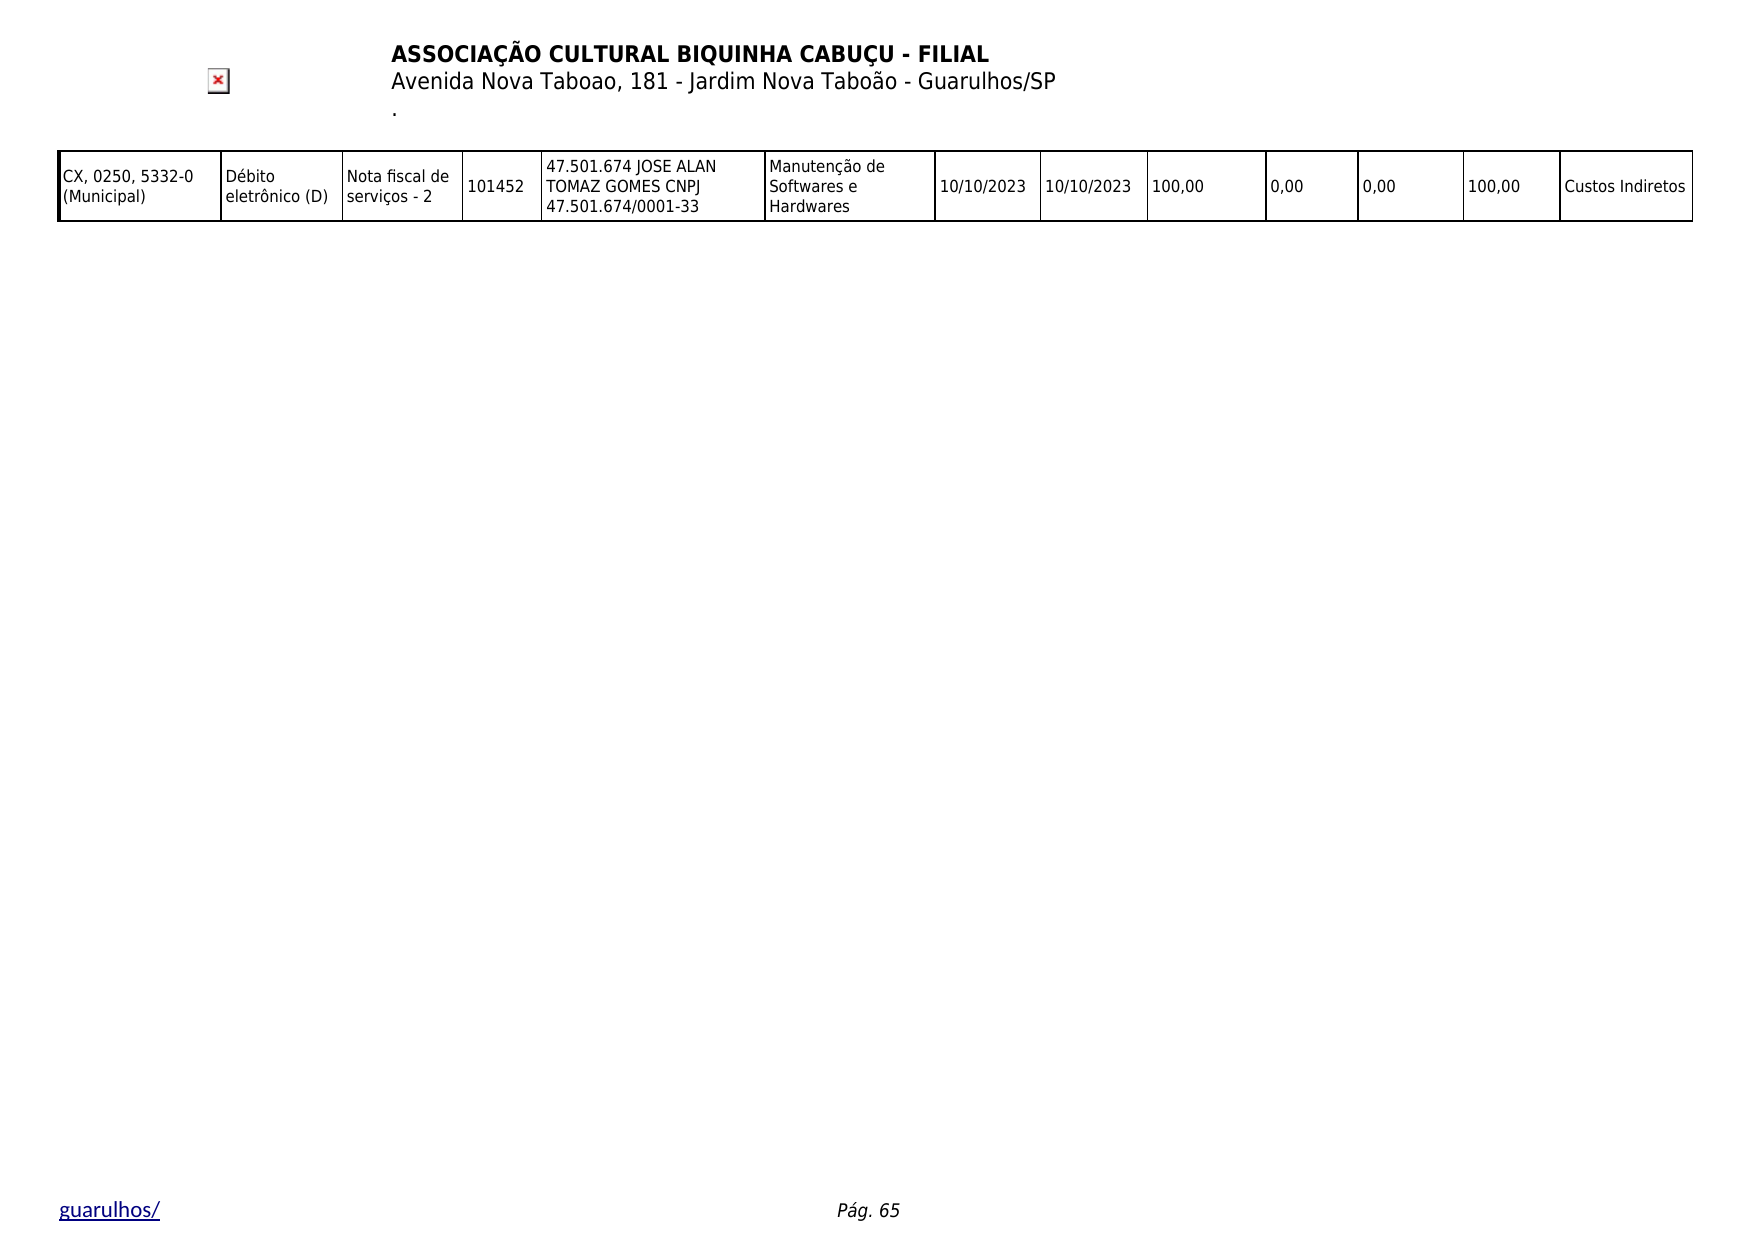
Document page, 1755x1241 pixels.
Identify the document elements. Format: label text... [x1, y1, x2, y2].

table_cell Manutenção de Softwares e Hardwares [766, 152, 934, 220]
table_cell 0,00 [1359, 152, 1463, 220]
table_cell Custos Indiretos [1561, 152, 1692, 220]
table_cell 0,00 [1267, 152, 1357, 220]
table_cell 10/10/2023 [1041, 152, 1147, 220]
table_cell Débito eletrônico (D) [222, 152, 342, 220]
table_cell CX, 0250, 5332-0 (Municipal) [61, 152, 220, 220]
table_cell 100,00 [1148, 152, 1265, 220]
table_cell 101452 [463, 152, 541, 220]
table_cell 100,00 [1464, 152, 1559, 220]
table_cell Nota ﬁscal de serviços - 2 [343, 152, 462, 220]
table_cell 10/10/2023 [936, 152, 1040, 220]
table_cell 47.501.674 JOSE ALAN TOMAZ GOMES CNPJ 47.501.674/0001-33 [542, 152, 764, 220]
